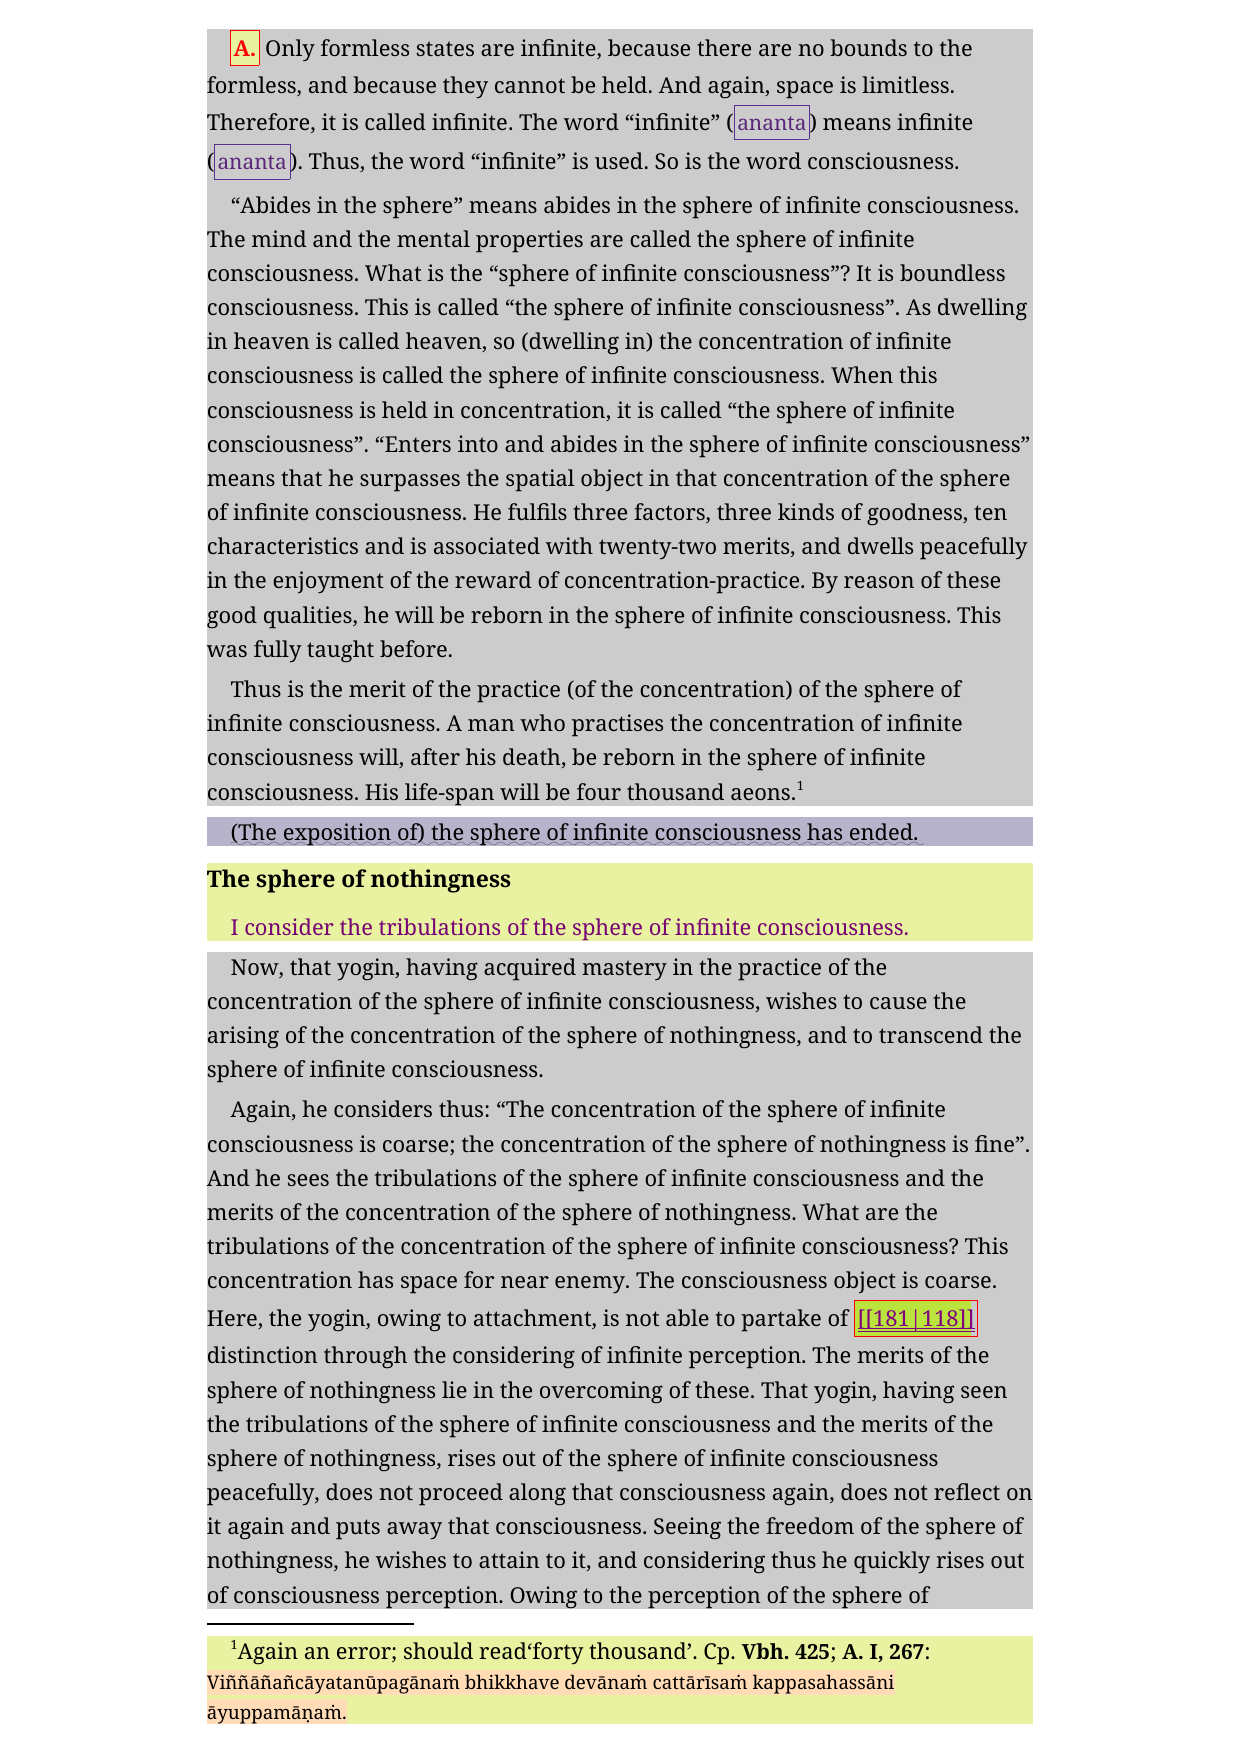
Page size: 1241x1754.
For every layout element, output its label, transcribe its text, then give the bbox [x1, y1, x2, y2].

text “Abides in the sphere” means abides in the sphere of infinite consciousness. The mind and the mental properties are called the sphere of infinite consciousness. What is the “sphere of infinite consciousness”? It is boundless consciousness. This is called “the sphere of infinite consciousness”. As dwelling in heaven is called heaven, so (dwelling in) the concentration of infinite consciousness is called the sphere of infinite consciousness. When this consciousness is held in concentration, it is called “the sphere of infinite consciousness”. “Enters into and abides in the sphere of infinite consciousness” means that he surpasses the spatial object in that concentration of the sphere of infinite consciousness. He fulfils three factors, three kinds of goodness, ten characteristics and is associated with twenty-two merits, and dwells peacefully in the enjoyment of the reward of concentration-practice. By reason of these good qualities, he will be reborn in the sphere of infinite consciousness. This was fully taught before. [207, 190, 1033, 664]
text Again, he considers thus: “The concentration of the sphere of infinite consciousness is coarse; the concentration of the sphere of nothingness is fine”. And he sees the tribulations of the sphere of infinite consciousness and the merits of the concentration of the sphere of nothingness. What are the tribulations of the concentration of the sphere of infinite consciousness? This concentration has space for near enemy. The consciousness object is coarse. Here, the yogin, owing to attachment, is not able to partake of [[181|118]] distinction through the considering of infinite perception. The merits of the sphere of nothingness lie in the overcoming of these. That yogin, having seen the tribulations of the sphere of infinite consciousness and the merits of the sphere of nothingness, rises out of the sphere of infinite consciousness peacefully, does not proceed along that consciousness again, does not reflect on it again and puts away that consciousness. Seeing the freedom of the sphere of nothingness, he wishes to attain to it, and considering thus he quickly rises out of consciousness perception. Owing to the perception of the sphere of [207, 1094, 1033, 1609]
text Now, that yogin, having acquired mastery in the practice of the concentration of the sphere of infinite consciousness, wishes to cause the arising of the concentration of the sphere of nothingness, and to transcend the sphere of infinite consciousness. [207, 952, 1033, 1084]
text I consider the tribulations of the sphere of infinite consciousness. [207, 912, 1033, 941]
text Thus is the merit of the practice (of the concentration) of the sphere of infinite consciousness. A man who practises the concentration of infinite consciousness will, after his death, be reborn in the sphere of infinite consciousness. His life-span will be four thousand aeons. [207, 674, 1033, 806]
text Again an error; should read‘forty thousand’. Cp. Vbh. 425; A. I, 267: Viññāñañcāyatanūpagānaṁ bhikkhave devānaṁ cattārīsaṁ kappasahassāni āyuppamāṇaṁ. [207, 1636, 1033, 1724]
text (The exposition of) the sphere of infinite consciousness has ended. [207, 817, 1033, 846]
subtitle The sphere of nothingness [207, 863, 1033, 894]
text A. Only formless states are infinite, because there are no bounds to the formless, and because they cannot be held. And again, space is limitless. Therefore, it is called infinite. The word “infinite” (ananta) means infinite (ananta). Thus, the word “infinite” is used. So is the word consciousness. [207, 29, 1033, 179]
